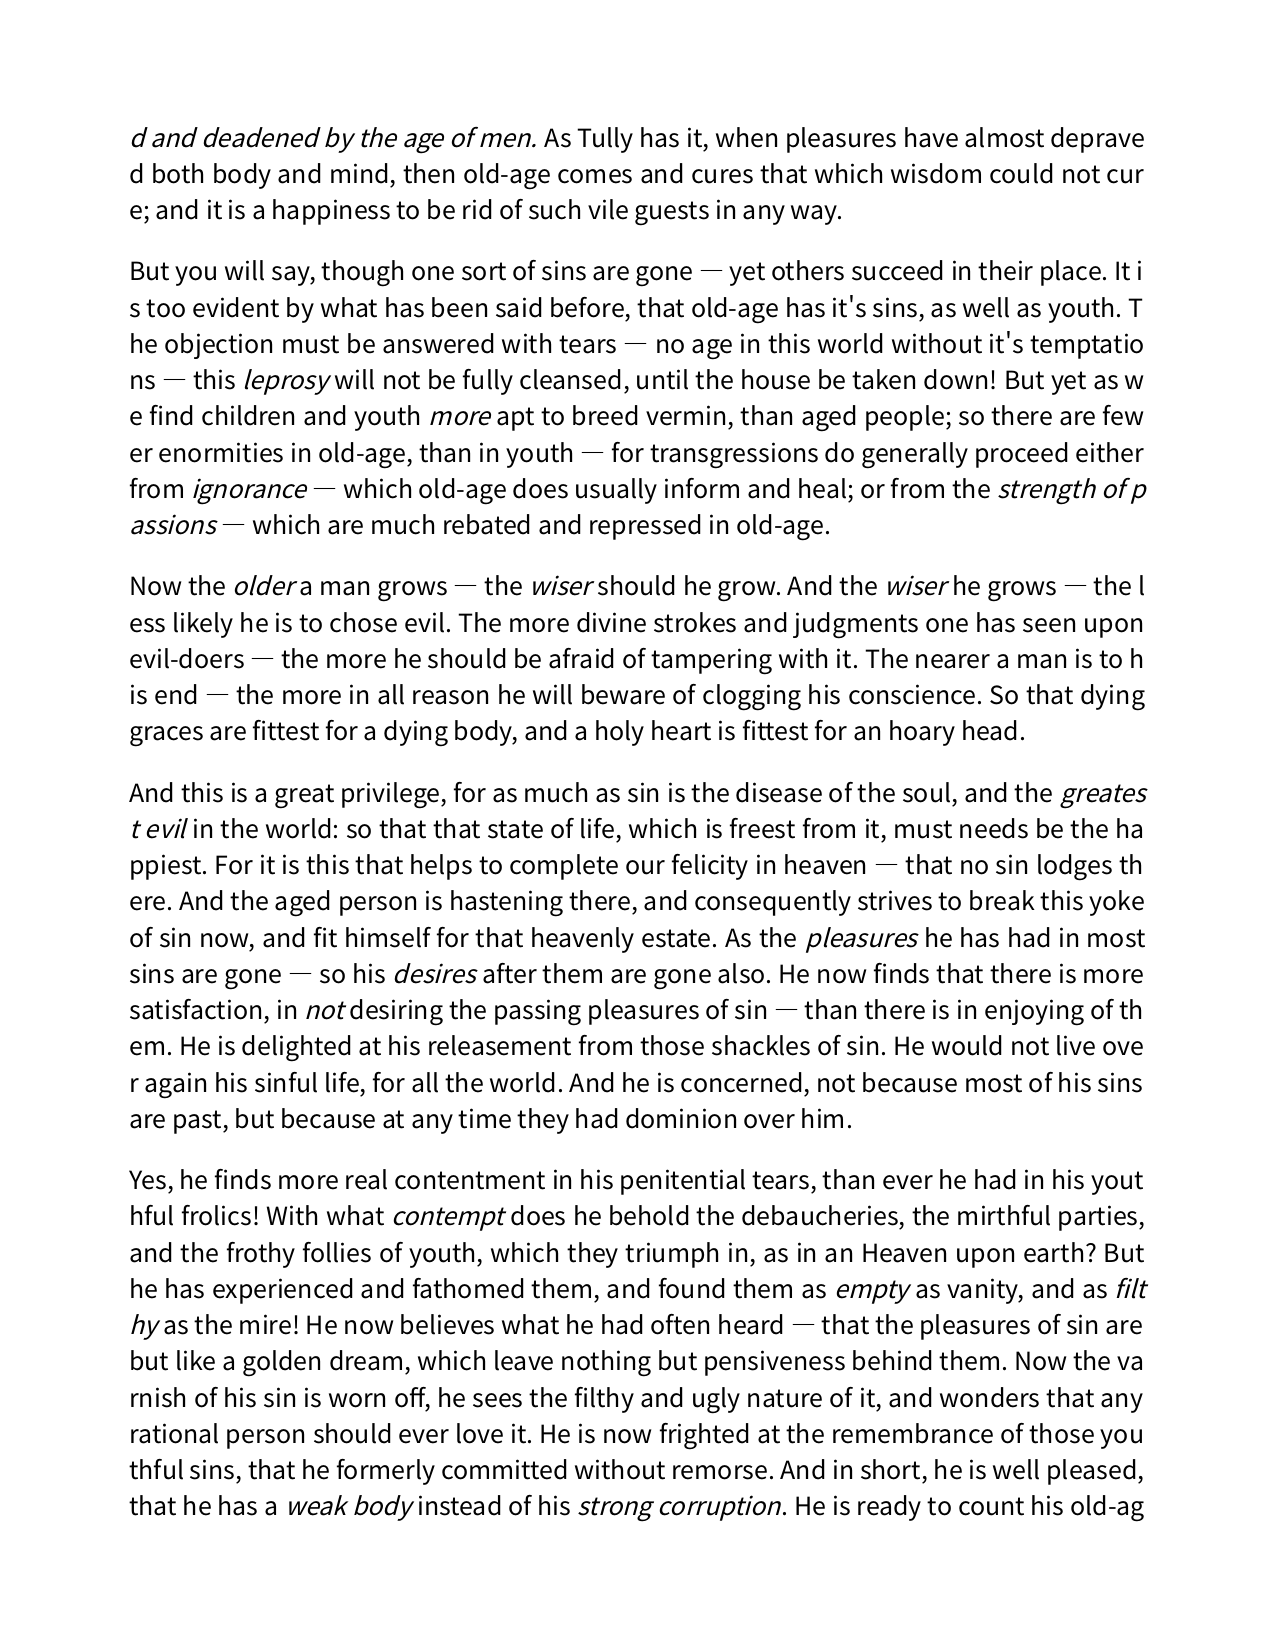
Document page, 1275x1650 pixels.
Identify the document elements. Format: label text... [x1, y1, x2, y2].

text Now the older a man grows — the wiser should he grow. And the wiser he grows — the less likely he is to chose evil. The more divine strokes and judgments one has seen upon evil-doers — the more he should be afraid of tampering with it. The nearer a man is to his end — the more in all reason he will beware of clogging his conscience. So that dying graces are fittest for a dying body, and a holy heart is fittest for an hoary head. [129, 567, 1146, 748]
text And this is a great privilege, for as much as sin is the disease of the soul, and the greatest evil in the world: so that that state of life, which is freest from it, must needs be the happiest. For it is this that helps to complete our felicity in heaven — that no sin lodges there. And the aged person is hastening there, and consequently strives to break this yoke of sin now, and fit himself for that heavenly estate. As the pleasures he has had in most sins are gone — so his desires after them are gone also. He now finds that there is more satisfaction, in not desiring the passing pleasures of sin — than there is in enjoying of them. He is delighted at his releasement from those shackles of sin. He would not live over again his sinful life, for all the world. And he is concerned, not because most of his sins are past, but because at any time they had dominion over him. [129, 773, 1146, 1136]
text But you will say, though one sort of sins are gone — yet others succeed in their place. It is too evident by what has been said before, that old-age has it's sins, as well as youth. The objection must be answered with tears — no age in this world without it's temptations — this leprosy will not be fully cleansed, until the house be taken down! But yet as we find children and youth more apt to breed vermin, than aged people; so there are fewer enormities in old-age, than in youth — for transgressions do generally proceed either from ignorance — which old-age does usually inform and heal; or from the strength of passions — which are much rebated and repressed in old-age. [129, 252, 1146, 542]
text Yes, he finds more real contentment in his penitential tears, than ever he had in his youthful frolics! With what contempt does he behold the debaucheries, the mirthful parties, and the frothy follies of youth, which they triumph in, as in an Heaven upon earth? But he has experienced and fathomed them, and found them as empty as vanity, and as filthy as the mire! He now believes what he had often heard — that the pleasures of sin are but like a golden dream, which leave nothing but pensiveness behind them. Now the varnish of his sin is worn off, he sees the filthy and ugly nature of it, and wonders that any rational person should ever love it. He is now frighted at the remembrance of those youthful sins, that he formerly committed without remorse. And in short, he is well pleased, that he has a weak body instead of his strong corruption. He is ready to count his old-ag [129, 1161, 1146, 1523]
text d and deadened by the age of men. As Tully has it, when pleasures have almost depraved both body and mind, then old-age comes and cures that which wisdom could not cure; and it is a happiness to be rid of such vile guests in any way. [129, 118, 1146, 227]
